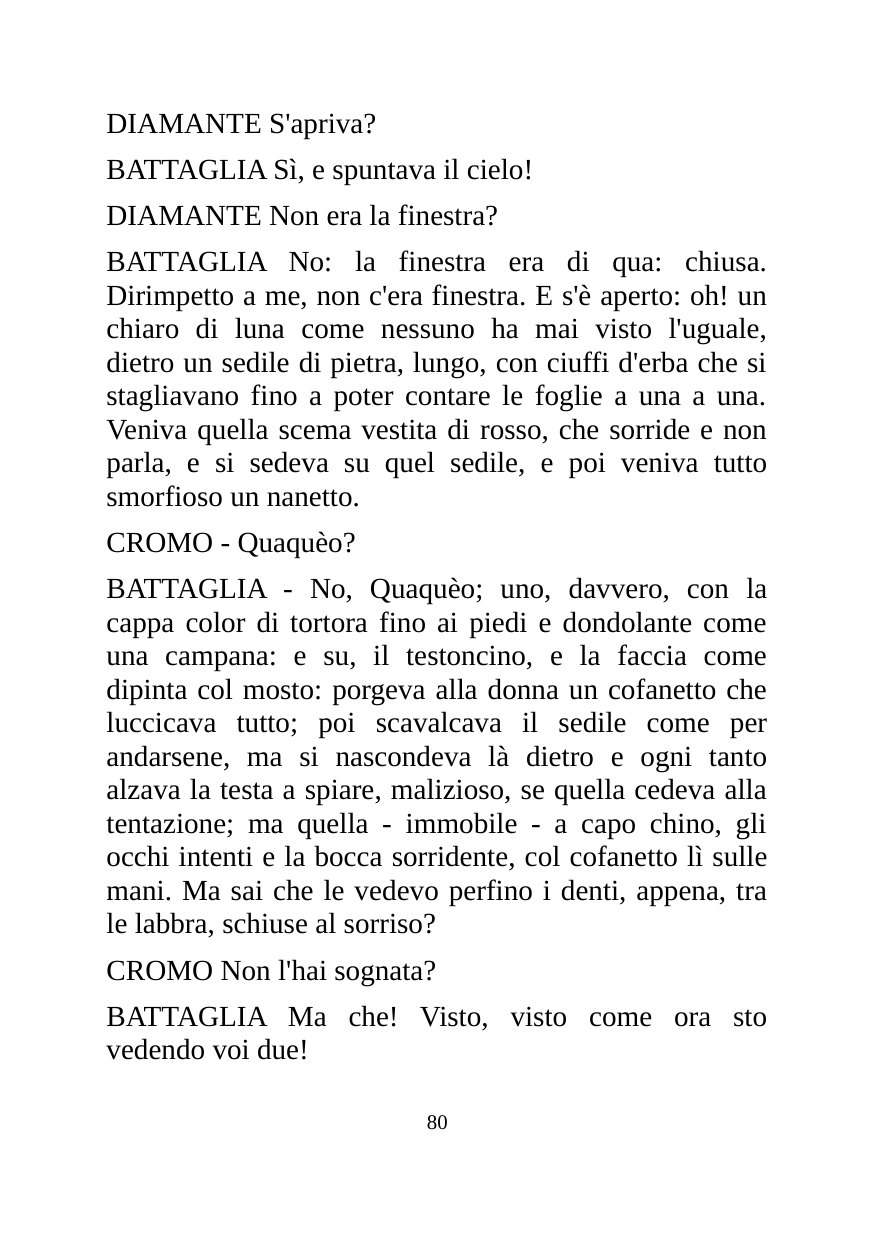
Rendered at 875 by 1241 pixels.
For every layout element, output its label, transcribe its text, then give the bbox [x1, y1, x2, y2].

text BATTAGLIA - No, Quaquèo; uno, davvero, con la cappa color di tortora fino ai piedi e dondolante come una campana: e su, il testoncino, e la faccia come dipinta col mosto: porgeva alla donna un cofanetto che luccicava tutto; poi scavalcava il sedile come per andarsene, ma si nascondeva là dietro e ogni tanto alzava la testa a spiare, malizioso, se quella cedeva alla tentazione; ma quella - immobile - a capo chino, gli occhi intenti e la bocca sorridente, col cofanetto lì sulle mani. Ma sai che le vedevo perfino i denti, appena, tra le labbra, schiuse al sorriso? [106, 571, 768, 940]
text CROMO Non l'hai sognata? [106, 953, 768, 986]
text BATTAGLIA Ma che! Visto, visto come ora sto vedendo voi due! [106, 999, 768, 1066]
text BATTAGLIA Sì, e spuntava il cielo! [106, 152, 768, 186]
text DIAMANTE S'apriva? [106, 106, 768, 140]
text CROMO - Quaquèo? [106, 525, 768, 559]
text BATTAGLIA No: la finestra era di qua: chiusa. Dirimpetto a me, non c'era finestra. E s'è aperto: oh! un chiaro di luna come nessuno ha mai visto l'uguale, dietro un sedile di pietra, lungo, con ciuffi d'erba che si stagliavano fino a poter contare le foglie a una a una. Veniva quella scema vestita di rosso, che sorride e non parla, e si sedeva su quel sedile, e poi veniva tutto smorfioso un nanetto. [106, 244, 768, 513]
text DIAMANTE Non era la finestra? [106, 198, 768, 232]
